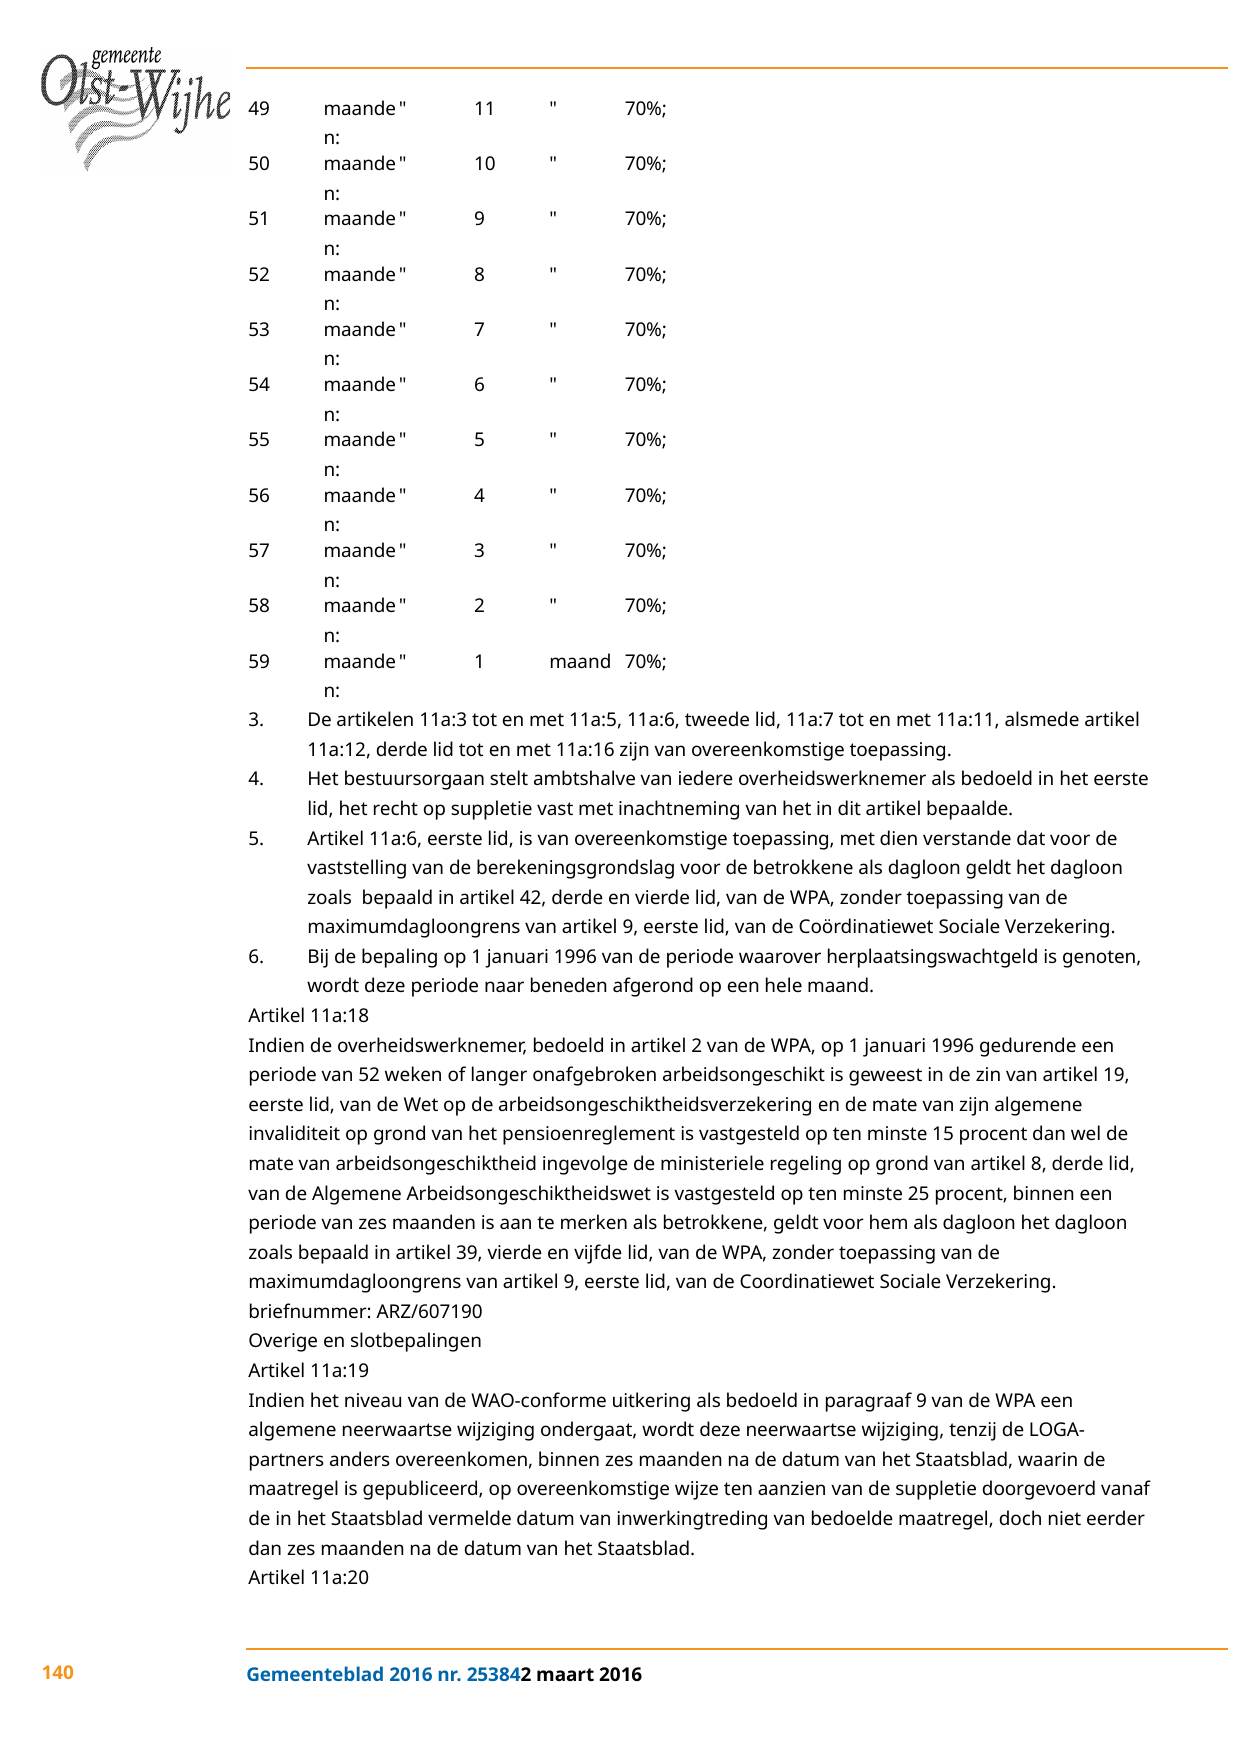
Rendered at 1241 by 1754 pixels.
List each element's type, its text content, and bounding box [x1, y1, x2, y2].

table_cell 6 [474, 371, 549, 427]
table_cell 51 [248, 205, 323, 261]
table_cell [850, 593, 926, 648]
picture [41, 47, 231, 172]
table_cell 3 [474, 537, 549, 593]
list Het bestuursorgaan stelt ambtshalve van iedere overheidswerknemer als bedoeld in het eerste lid, het recht op suppletie vast met inachtneming van het in dit artikel bepaalde. [248, 766, 1152, 821]
table_cell [926, 482, 1001, 537]
table_cell [926, 537, 1001, 593]
table_cell [700, 95, 775, 150]
table_cell [1076, 95, 1152, 150]
table_cell [700, 371, 775, 427]
table_cell [850, 205, 926, 261]
table_cell [850, 427, 926, 482]
table_cell 5 [474, 427, 549, 482]
table_cell " [399, 205, 474, 261]
table_cell [850, 648, 926, 703]
text Indien het niveau van de WAO-conforme uitkering als bedoeld in paragraaf 9 van de WPA een algemene neerwaartse wijziging ondergaat, wordt deze neerwaartse wijziging, tenzij de LOGA-partners anders overeenkomen, binnen zes maanden na de datum van het Staatsblad, waarin de maatregel is gepubliceerd, op overeenkomstige wijze ten aanzien van de suppletie doorgevoerd vanaf de in het Staatsblad vermelde datum van inwerkingtreding van bedoelde maatregel, doch niet eerder dan zes maanden na de datum van het Staatsblad. [248, 1387, 1152, 1561]
text Artikel 11a:18 [248, 1002, 1152, 1028]
text Artikel 11a:19 [248, 1357, 1152, 1383]
table_cell [700, 537, 775, 593]
table_cell 70%; [625, 482, 700, 537]
list Artikel 11a:6, eerste lid, is van overeenkomstige toepassing, met dien verstande dat voor de vaststelling van de berekeningsgrondslag voor de betrokkene als dagloon geldt het dagloon zoals bepaald in artikel 42, derde en vierde lid, van de WPA, zonder toepassing van de maximumdagloongrens van artikel 9, eerste lid, van de Coördinatiewet Sociale Verzekering. [248, 825, 1152, 939]
table_cell [700, 593, 775, 648]
table_cell [775, 537, 850, 593]
table_cell 59 [248, 648, 323, 703]
table_cell 70%; [625, 427, 700, 482]
table_cell [926, 316, 1001, 371]
text Artikel 11a:20 [248, 1564, 1152, 1590]
table_cell [775, 205, 850, 261]
table_cell maanden: [323, 261, 398, 316]
table_cell [700, 427, 775, 482]
table_cell 70%; [625, 95, 700, 150]
table_cell " [399, 427, 474, 482]
table_cell [926, 593, 1001, 648]
table_cell " [549, 150, 624, 205]
table_cell 7 [474, 316, 549, 371]
table_cell maanden: [323, 371, 398, 427]
table_cell [850, 95, 926, 150]
table_cell 1 [474, 648, 549, 703]
table_cell maanden: [323, 537, 398, 593]
table_cell [1001, 261, 1076, 316]
table_cell 10 [474, 150, 549, 205]
table_cell [850, 150, 926, 205]
table_cell 54 [248, 371, 323, 427]
table_cell maanden: [323, 593, 398, 648]
table_cell 9 [474, 205, 549, 261]
table_cell " [549, 261, 624, 316]
table_cell [1001, 150, 1076, 205]
table_cell [1076, 371, 1152, 427]
table_cell " [549, 537, 624, 593]
table_cell [1001, 593, 1076, 648]
table_cell [850, 371, 926, 427]
table_cell 49 [248, 95, 323, 150]
table_cell [1076, 482, 1152, 537]
table_cell [1001, 95, 1076, 150]
table_cell [1001, 537, 1076, 593]
table_cell [1001, 371, 1076, 427]
table_cell " [549, 95, 624, 150]
table_cell [775, 427, 850, 482]
table_cell [775, 316, 850, 371]
table_cell maanden: [323, 648, 398, 703]
table_cell 4 [474, 482, 549, 537]
table_cell [700, 648, 775, 703]
table_cell [926, 371, 1001, 427]
table_cell [1076, 316, 1152, 371]
table_cell [700, 316, 775, 371]
table_cell " [549, 427, 624, 482]
table_cell [700, 205, 775, 261]
table_cell 56 [248, 482, 323, 537]
table_cell [700, 261, 775, 316]
table_cell [850, 537, 926, 593]
table_cell " [399, 537, 474, 593]
table_cell [775, 593, 850, 648]
table_cell [700, 482, 775, 537]
table_cell [1076, 205, 1152, 261]
table_cell [775, 150, 850, 205]
table_cell [926, 261, 1001, 316]
text Overige en slotbepalingen [248, 1328, 1152, 1353]
table_cell [1076, 427, 1152, 482]
table_cell 70%; [625, 371, 700, 427]
table_cell [850, 482, 926, 537]
table_cell [1001, 482, 1076, 537]
table_cell 70%; [625, 205, 700, 261]
table_cell [850, 316, 926, 371]
table_cell " [549, 205, 624, 261]
table_cell 58 [248, 593, 323, 648]
table_cell [926, 150, 1001, 205]
table_cell [1076, 150, 1152, 205]
table_cell [926, 427, 1001, 482]
table_cell " [399, 593, 474, 648]
table_cell [1076, 537, 1152, 593]
table_cell " [549, 371, 624, 427]
table_cell maanden: [323, 150, 398, 205]
table_cell [1076, 593, 1152, 648]
table_cell 57 [248, 537, 323, 593]
table_cell 8 [474, 261, 549, 316]
table_cell maanden: [323, 427, 398, 482]
text Indien de overheidswerknemer, bedoeld in artikel 2 van de WPA, op 1 januari 1996 gedurende een periode van 52 weken of langer onafgebroken arbeidsongeschikt is geweest in de zin van artikel 19, eerste lid, van de Wet op de arbeidsongeschiktheidsverzekering en de mate van zijn algemene invaliditeit op grond van het pensioenreglement is vastgesteld op ten minste 15 procent dan wel de mate van arbeidsongeschiktheid ingevolge de ministeriele regeling op grond van artikel 8, derde lid, van de Algemene Arbeidsongeschiktheidswet is vastgesteld op ten minste 25 procent, binnen een periode van zes maanden is aan te merken als betrokkene, geldt voor hem als dagloon het dagloon zoals bepaald in artikel 39, vierde en vijfde lid, van de WPA, zonder toepassing van de maximumdagloongrens van artikel 9, eerste lid, van de Coordinatiewet Sociale Verzekering. [248, 1032, 1152, 1294]
table_cell 70%; [625, 648, 700, 703]
table_cell " [399, 150, 474, 205]
table_cell [1001, 648, 1076, 703]
table_cell " [399, 95, 474, 150]
table_cell [775, 95, 850, 150]
table_cell 52 [248, 261, 323, 316]
table_cell 50 [248, 150, 323, 205]
table_cell [1001, 316, 1076, 371]
table_cell [926, 648, 1001, 703]
list De artikelen 11a:3 tot en met 11a:5, 11a:6, tweede lid, 11a:7 tot en met 11a:11, alsmede artikel 11a:12, derde lid tot en met 11a:16 zijn van overeenkomstige toepassing. [248, 706, 1152, 762]
table_cell 70%; [625, 537, 700, 593]
table_cell 11 [474, 95, 549, 150]
table_cell [700, 150, 775, 205]
table_cell maand [549, 648, 624, 703]
table_cell [775, 482, 850, 537]
table_cell 70%; [625, 150, 700, 205]
list Bij de bepaling op 1 januari 1996 van de periode waarover herplaatsingswachtgeld is genoten, wordt deze periode naar beneden afgerond op een hele maand. [248, 943, 1152, 998]
table_cell [926, 205, 1001, 261]
table_cell 70%; [625, 261, 700, 316]
table_cell " [399, 316, 474, 371]
table_cell 70%; [625, 593, 700, 648]
table_cell [775, 648, 850, 703]
table_cell " [549, 482, 624, 537]
table_cell [850, 261, 926, 316]
table_cell [1001, 427, 1076, 482]
table_cell maanden: [323, 482, 398, 537]
table_cell " [549, 316, 624, 371]
table_cell [775, 371, 850, 427]
text briefnummer: ARZ/607190 [248, 1298, 1152, 1324]
table_cell 53 [248, 316, 323, 371]
table_cell " [549, 593, 624, 648]
table_cell [1076, 261, 1152, 316]
table_cell 70%; [625, 316, 700, 371]
table_cell maanden: [323, 205, 398, 261]
table_cell 55 [248, 427, 323, 482]
table_cell [775, 261, 850, 316]
table_cell " [399, 648, 474, 703]
table_cell maanden: [323, 95, 398, 150]
table_cell [1001, 205, 1076, 261]
table_cell " [399, 482, 474, 537]
table_cell [926, 95, 1001, 150]
table_cell 2 [474, 593, 549, 648]
table_cell maanden: [323, 316, 398, 371]
table_cell " [399, 371, 474, 427]
table_cell " [399, 261, 474, 316]
table_cell [1076, 648, 1152, 703]
